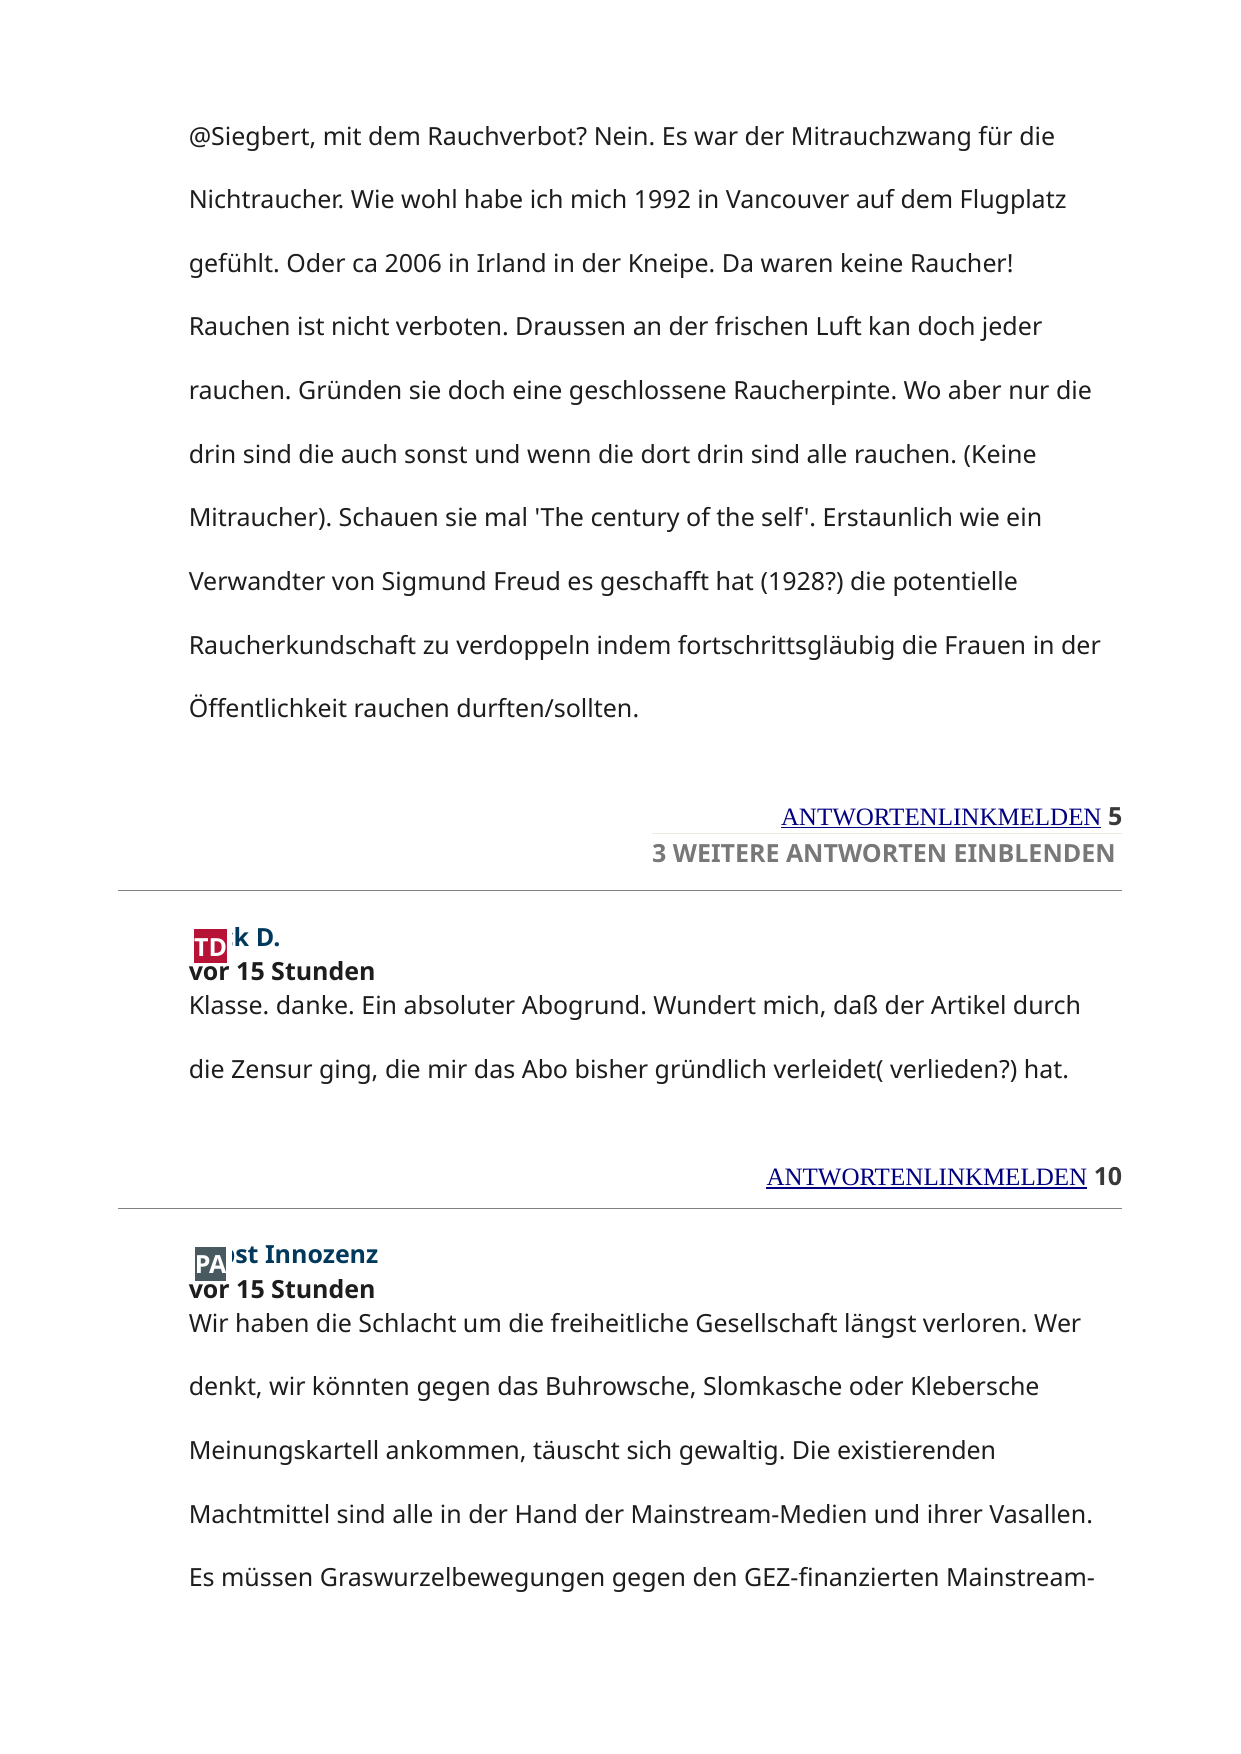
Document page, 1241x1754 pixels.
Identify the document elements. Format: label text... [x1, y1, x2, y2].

text 3 WEITERE ANTWORTEN EINBLENDEN [118, 833, 1122, 870]
text @Siegbert, mit dem Rauchverbot? Nein. Es war der Mitrauchzwang für die Nichtraucher. Wie wohl habe ich mich 1992 in Vancouver auf dem Flugplatz gefühlt. Oder ca 2006 in Irland in der Kneipe. Da waren keine Raucher! Rauchen ist nicht verboten. Draussen an der frischen Luft kan doch jeder rauchen. Gründen sie doch eine geschlossene Raucherpinte. Wo aber nur die drin sind die auch sonst und wenn die dort drin sind alle rauchen. (Keine Mitraucher). Schauen sie mal 'The century of the self'. Erstaunlich wie ein Verwandter von Sigmund Freud es geschafft hat (1928?) die potentielle Raucherkundschaft zu verdoppeln indem fortschrittsgläubig die Frauen in der Öffentlichkeit rauchen durften/sollten. [188, 118, 1122, 725]
text Klasse. danke. Ein absoluter Abogrund. Wundert mich, daß der Artikel durch die Zensur ging, die mir das Abo bisher gründlich verleidet( verlieden?) hat. [188, 988, 1122, 1085]
text vor 15 Stunden [188, 953, 1122, 988]
text ANTWORTENLINKMELDEN 5 [188, 754, 1122, 833]
text ANTWORTENLINKMELDEN 10 [188, 1115, 1122, 1193]
text Trick D. [232, 919, 1122, 953]
text Wir haben die Schlacht um die freiheitliche Gesellschaft längst verloren. Wer denkt, wir könnten gegen das Buhrowsche, Slomkasche oder Klebersche Meinungskartell ankommen, täuscht sich gewaltig. Die existierenden Machtmittel sind alle in der Hand der Mainstream-Medien und ihrer Vasallen. Es müssen Graswurzelbewegungen gegen den GEZ-finanzierten Mainstream- [188, 1305, 1122, 1594]
text PA [188, 1237, 232, 1281]
text Papst Innozenz [232, 1237, 1122, 1271]
text vor 15 Stunden [188, 1271, 1122, 1305]
text TD [188, 919, 232, 963]
